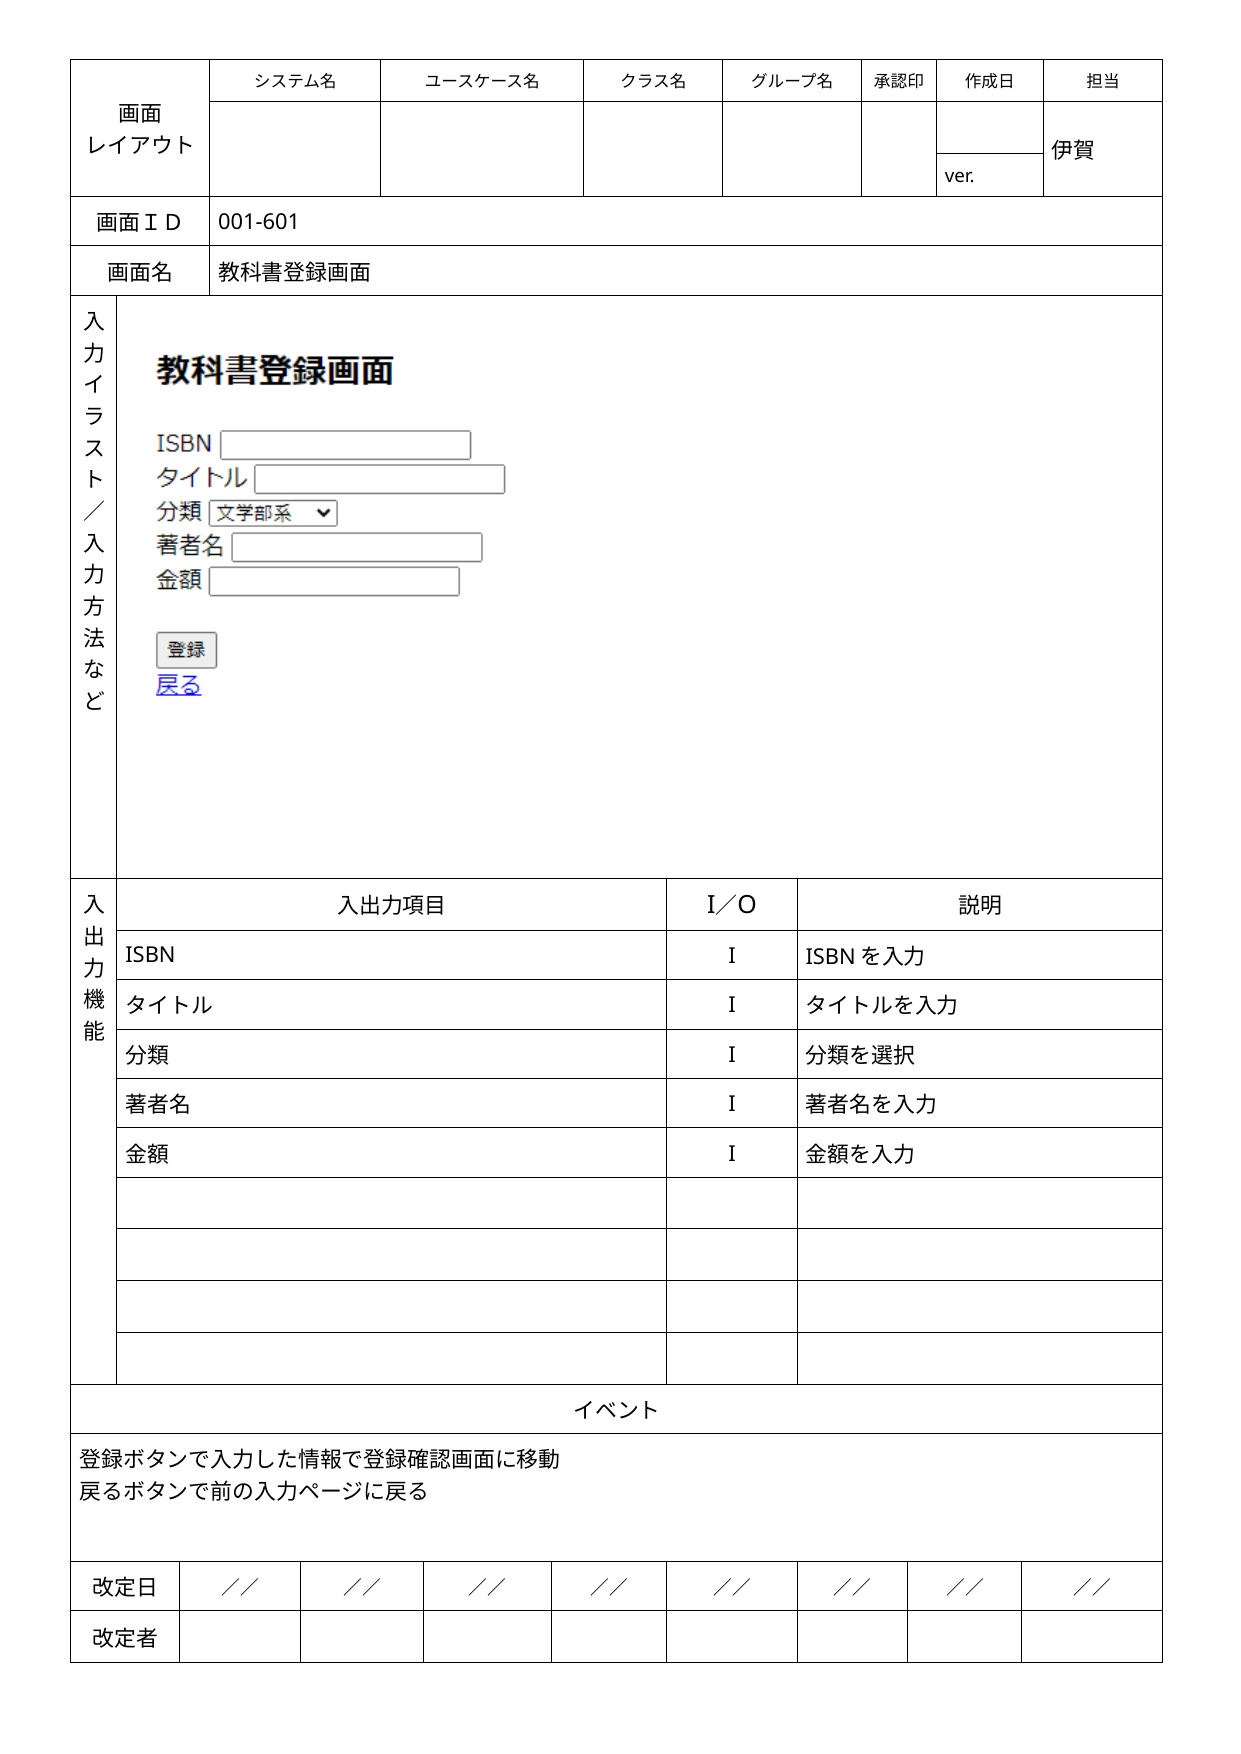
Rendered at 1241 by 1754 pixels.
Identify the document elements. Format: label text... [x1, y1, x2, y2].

table_cell [552, 1611, 666, 1662]
table_cell [667, 1611, 797, 1662]
table_cell 画面ＩＤ [71, 197, 209, 245]
table_cell I [667, 980, 797, 1028]
table_cell 分類を選択 [798, 1030, 1162, 1078]
table_cell 001-601 [210, 197, 1162, 245]
table_cell [798, 1333, 1162, 1384]
table_cell [180, 1611, 300, 1662]
table_cell [301, 1611, 423, 1662]
table_cell ver. [937, 154, 1043, 196]
table_header 画面 レイアウト [71, 60, 209, 196]
table_cell ／／ [424, 1562, 551, 1610]
table_cell [798, 1178, 1162, 1228]
table_cell ISBNを入力 [798, 931, 1162, 979]
table_cell [424, 1611, 551, 1662]
table_cell タイトルを入力 [798, 980, 1162, 1028]
table_cell [117, 1333, 666, 1384]
table_cell [117, 1178, 666, 1228]
table_cell タイトル [117, 980, 666, 1028]
table_cell [937, 102, 1043, 153]
table_cell [862, 102, 936, 196]
table_cell ISBN [117, 931, 666, 979]
table_cell ／／ [180, 1562, 300, 1610]
table_cell 金額 [117, 1128, 666, 1177]
table_cell ／／ [908, 1562, 1021, 1610]
table_cell イベント [71, 1385, 1162, 1433]
table_cell 著者名を入力 [798, 1079, 1162, 1127]
table_cell ／／ [798, 1562, 907, 1610]
table_cell I／O [667, 879, 797, 929]
table_cell ／／ [667, 1562, 797, 1610]
table_cell [667, 1178, 797, 1228]
table_header ユースケース名 [381, 60, 583, 101]
table_cell I [667, 1030, 797, 1078]
table_cell ／／ [1022, 1562, 1162, 1610]
table_cell [210, 102, 380, 196]
table_header グループ名 [723, 60, 861, 101]
table_cell 著者名 [117, 1079, 666, 1127]
table_cell [1022, 1611, 1162, 1662]
table_cell I [667, 1079, 797, 1127]
table_header 作成日 [937, 60, 1043, 101]
table_cell [798, 1611, 907, 1662]
table_cell [667, 1281, 797, 1332]
table_cell [798, 1281, 1162, 1332]
table_cell 画面名 [71, 246, 209, 295]
table_cell 登録ボタンで入力した情報で登録確認画面に移動 戻るボタンで前の入力ページに戻る [71, 1434, 1162, 1561]
table_cell [117, 1229, 666, 1280]
table_cell [381, 102, 583, 196]
table_cell I [667, 931, 797, 979]
table_cell 入出力項目 [117, 879, 666, 929]
table_cell 分類 [117, 1030, 666, 1078]
table_cell 改定者 [71, 1611, 179, 1662]
table_cell [798, 1229, 1162, 1280]
table_cell [667, 1333, 797, 1384]
table_cell 説明 [798, 879, 1162, 929]
table_cell [584, 102, 722, 196]
table_header 担当 [1044, 60, 1162, 101]
table_cell [667, 1229, 797, 1280]
table_cell [117, 1281, 666, 1332]
table_cell ／／ [301, 1562, 423, 1610]
table_cell 改定日 [71, 1562, 179, 1610]
table_cell 入出力機能 [71, 879, 116, 1384]
table_cell 教科書登録画面 [210, 246, 1162, 295]
table_cell 入力イラスト／入力方法など [71, 296, 116, 878]
table_header 承認印 [862, 60, 936, 101]
table_header クラス名 [584, 60, 722, 101]
table_cell 伊賀 [1044, 102, 1162, 196]
table_cell [723, 102, 861, 196]
table_header システム名 [210, 60, 380, 101]
table_cell I [667, 1128, 797, 1177]
table_cell [117, 296, 1162, 878]
table_cell 金額を入力 [798, 1128, 1162, 1177]
table_cell [908, 1611, 1021, 1662]
table_cell ／／ [552, 1562, 666, 1610]
